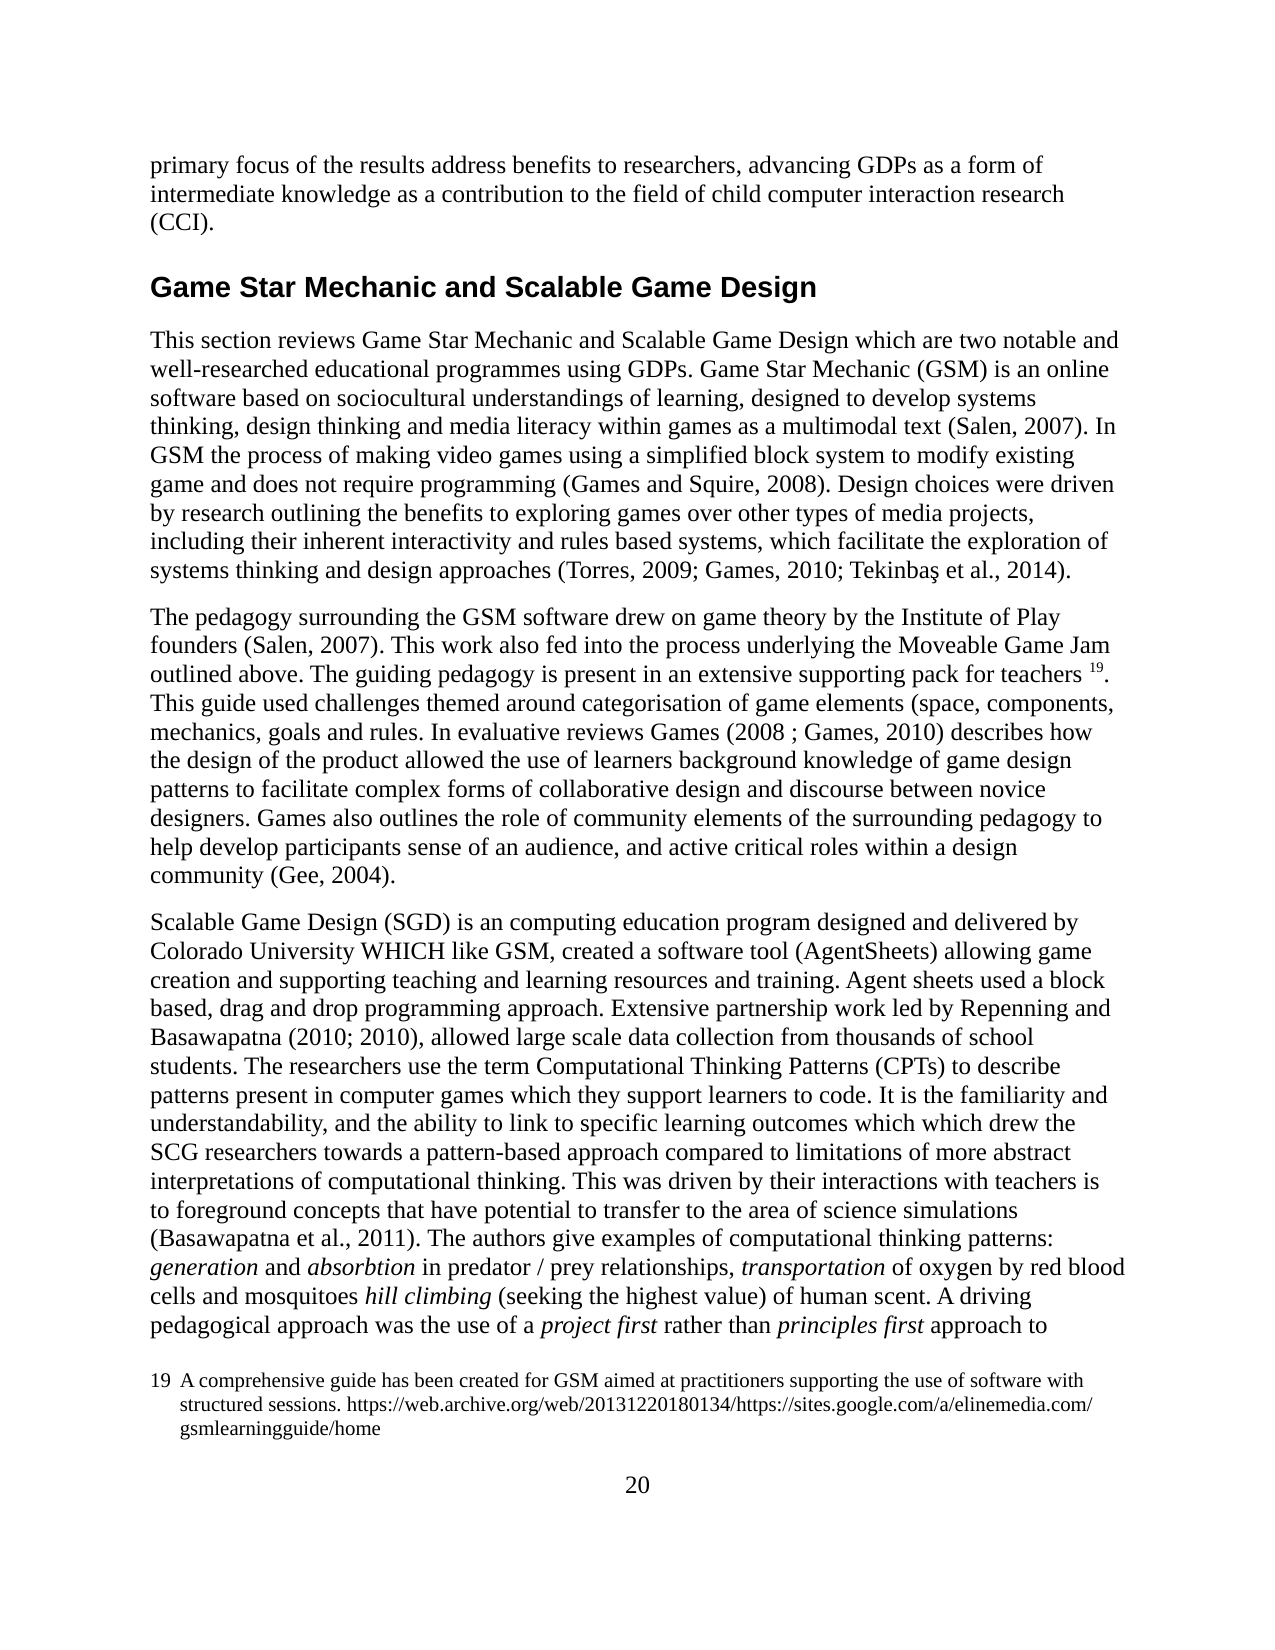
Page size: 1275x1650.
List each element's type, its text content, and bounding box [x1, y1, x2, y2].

subtitle Game Star Mechanic and Scalable Game Design [150, 270, 1125, 304]
text primary focus of the results address benefits to researchers, advancing GDPs as a form of intermediate knowledge as a contribution to the field of child computer interaction research (CCI). [150, 150, 1125, 236]
text Scalable Game Design (SGD) is an computing education program designed and delivered by Colorado University WHICH like GSM, created a software tool (AgentSheets) allowing game creation and supporting teaching and learning resources and training. Agent sheets used a block based, drag and drop programming approach. Extensive partnership work led by Repenning and Basawapatna (2010; 2010), allowed large scale data collection from thousands of school students. The researchers use the term Computational Thinking Patterns (CPTs) to describe patterns present in computer games which they support learners to code. It is the familiarity and understandability, and the ability to link to specific learning outcomes which which drew the SCG researchers towards a pattern-based approach compared to limitations of more abstract interpretations of computational thinking. This was driven by their interactions with teachers is to foreground concepts that have potential to transfer to the area of science simulations (Basawapatna et al., 2011). The authors give examples of computational thinking patterns: generation and absorbtion in predator / prey relationships, transportation of oxygen by red blood cells and mosquitoes hill climbing (seeking the highest value) of human scent. A driving pedagogical approach was the use of a project first rather than principles first approach to [150, 907, 1125, 1338]
text This section reviews Game Star Mechanic and Scalable Game Design which are two notable and well-researched educational programmes using GDPs. Game Star Mechanic (GSM) is an online software based on sociocultural understandings of learning, designed to develop systems thinking, design thinking and media literacy within games as a multimodal text (Salen, 2007). In GSM the process of making video games using a simplified block system to modify existing game and does not require programming (Games and Squire, 2008). Design choices were driven by research outlining the benefits to exploring games over other types of media projects, including their inherent interactivity and rules based systems, which facilitate the exploration of systems thinking and design approaches (Torres, 2009; Games, 2010; Tekinbaş et al., 2014). [150, 325, 1125, 584]
text A comprehensive guide has been created for GSM aimed at practitioners supporting the use of software with structured sessions. https://web.archive.org/web/20131220180134/https://sites.google.com/a/elinemedia.com/gsmlearningguide/home [150, 1368, 1125, 1440]
text The pedagogy surrounding the GSM software drew on game theory by the Institute of Play founders (Salen, 2007). This work also fed into the process underlying the Moveable Game Jam outlined above. The guiding pedagogy is present in an extensive supporting pack for teachers . This guide used challenges themed around categorisation of game elements (space, components, mechanics, goals and rules. In evaluative reviews Games (2008 ; Games, 2010) describes how the design of the product allowed the use of learners background knowledge of game design patterns to facilitate complex forms of collaborative design and discourse between novice designers. Games also outlines the role of community elements of the surrounding pedagogy to help develop participants sense of an audience, and active critical roles within a design community (Gee, 2004). [150, 602, 1125, 889]
